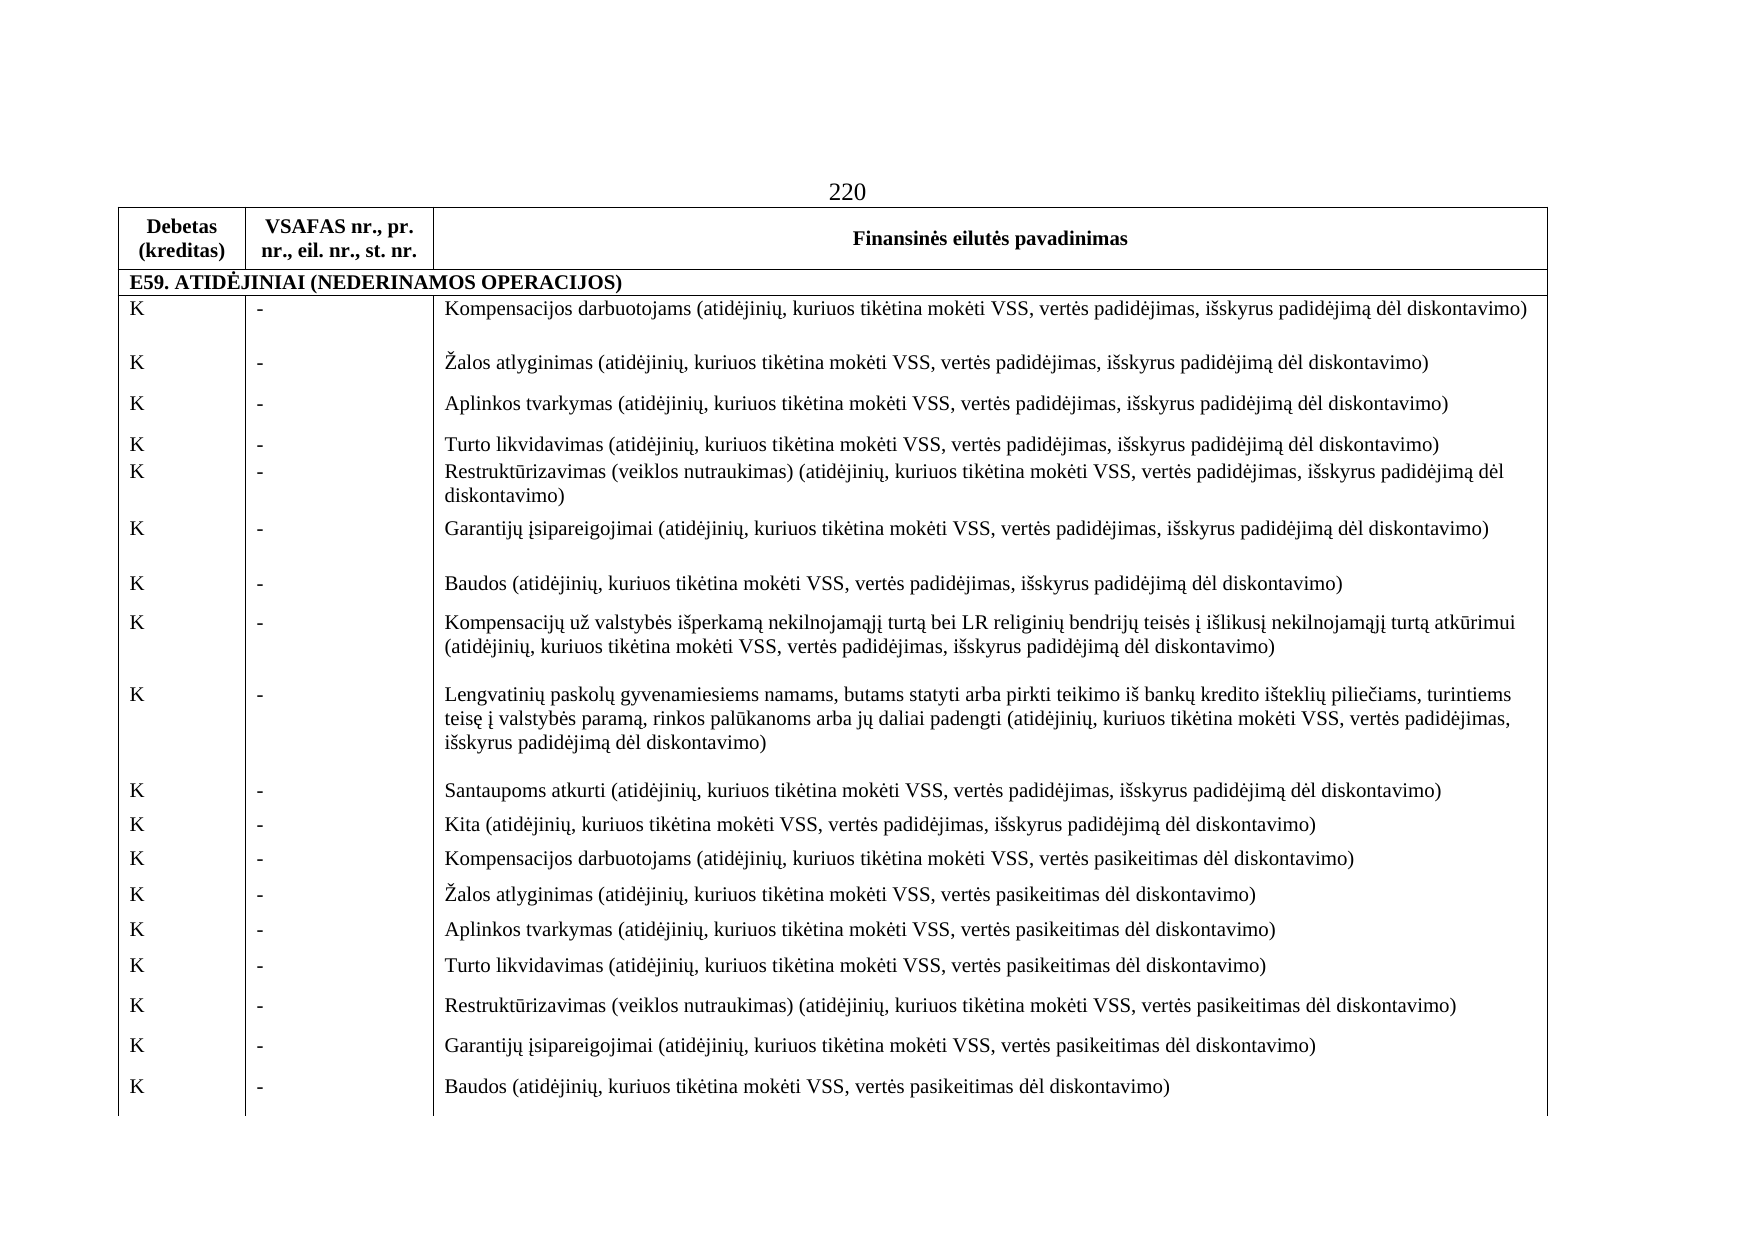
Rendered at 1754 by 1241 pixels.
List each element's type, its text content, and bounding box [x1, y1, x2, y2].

table_cell K [119, 954, 245, 993]
table_cell - [246, 1074, 433, 1116]
table_cell Kompensacijų už valstybės išperkamą nekilnojamąjį turtą bei LR religinių bendrijų teisės į išlikusį nekilnojamąjį turtą atkūrimui (atidėjinių, kuriuos tikėtina mokėti VSS, vertės padidėjimas, išskyrus padidėjimą dėl diskontavimo) [434, 610, 1547, 682]
table_cell K [119, 682, 245, 778]
table_cell - [246, 459, 433, 516]
table_cell K [119, 993, 245, 1033]
table_cell Restruktūrizavimas (veiklos nutraukimas) (atidėjinių, kuriuos tikėtina mokėti VSS, vertės pasikeitimas dėl diskontavimo) [434, 993, 1547, 1033]
table_cell - [246, 391, 433, 432]
table_cell - [246, 682, 433, 778]
table_cell K [119, 350, 245, 391]
table_cell - [246, 812, 433, 846]
table_cell K [119, 1033, 245, 1074]
table_cell Kita (atidėjinių, kuriuos tikėtina mokėti VSS, vertės padidėjimas, išskyrus padidėjimą dėl diskontavimo) [434, 812, 1547, 846]
table_cell Garantijų įsipareigojimai (atidėjinių, kuriuos tikėtina mokėti VSS, vertės padidėjimas, išskyrus padidėjimą dėl diskontavimo) [434, 516, 1547, 570]
table_cell Lengvatinių paskolų gyvenamiesiems namams, butams statyti arba pirkti teikimo iš bankų kredito išteklių piliečiams, turintiems teisę į valstybės paramą, rinkos palūkanoms arba jų daliai padengti (atidėjinių, kuriuos tikėtina mokėti VSS, vertės padidėjimas, išskyrus padidėjimą dėl diskontavimo) [434, 682, 1547, 778]
table_cell - [246, 1033, 433, 1074]
table_cell - [246, 779, 433, 812]
table_cell - [246, 350, 433, 391]
table_cell Garantijų įsipareigojimai (atidėjinių, kuriuos tikėtina mokėti VSS, vertės pasikeitimas dėl diskontavimo) [434, 1033, 1547, 1074]
table_cell Baudos (atidėjinių, kuriuos tikėtina mokėti VSS, vertės pasikeitimas dėl diskontavimo) [434, 1074, 1547, 1116]
table_header Debetas (kreditas) [119, 208, 245, 269]
table_cell Turto likvidavimas (atidėjinių, kuriuos tikėtina mokėti VSS, vertės pasikeitimas dėl diskontavimo) [434, 954, 1547, 993]
table_cell K [119, 779, 245, 812]
table_cell Kompensacijos darbuotojams (atidėjinių, kuriuos tikėtina mokėti VSS, vertės pasikeitimas dėl diskontavimo) [434, 846, 1547, 881]
table_cell Aplinkos tvarkymas (atidėjinių, kuriuos tikėtina mokėti VSS, vertės padidėjimas, išskyrus padidėjimą dėl diskontavimo) [434, 391, 1547, 432]
table_cell K [119, 391, 245, 432]
table_cell K [119, 1074, 245, 1116]
table_header VSAFAS nr., pr. nr., eil. nr., st. nr. [246, 208, 433, 269]
table_cell K [119, 917, 245, 953]
table_cell K [119, 881, 245, 917]
table_cell - [246, 881, 433, 917]
table_cell - [246, 954, 433, 993]
table_cell Restruktūrizavimas (veiklos nutraukimas) (atidėjinių, kuriuos tikėtina mokėti VSS, vertės padidėjimas, išskyrus padidėjimą dėl diskontavimo) [434, 459, 1547, 516]
table_cell - [246, 432, 433, 459]
table_cell Santaupoms atkurti (atidėjinių, kuriuos tikėtina mokėti VSS, vertės padidėjimas, išskyrus padidėjimą dėl diskontavimo) [434, 779, 1547, 812]
table_cell K [119, 432, 245, 459]
table_cell Baudos (atidėjinių, kuriuos tikėtina mokėti VSS, vertės padidėjimas, išskyrus padidėjimą dėl diskontavimo) [434, 570, 1547, 610]
table_cell Žalos atlyginimas (atidėjinių, kuriuos tikėtina mokėti VSS, vertės pasikeitimas dėl diskontavimo) [434, 881, 1547, 917]
table_cell K [119, 812, 245, 846]
table_cell E59. ATIDĖJINIAI (NEDERINAMOS OPERACIJOS) [119, 270, 1547, 295]
table_cell K [119, 296, 245, 350]
table_cell - [246, 296, 433, 350]
table_cell - [246, 610, 433, 682]
table_cell K [119, 516, 245, 570]
table_cell Kompensacijos darbuotojams (atidėjinių, kuriuos tikėtina mokėti VSS, vertės padidėjimas, išskyrus padidėjimą dėl diskontavimo) [434, 296, 1547, 350]
table_cell Turto likvidavimas (atidėjinių, kuriuos tikėtina mokėti VSS, vertės padidėjimas, išskyrus padidėjimą dėl diskontavimo) [434, 432, 1547, 459]
table_cell - [246, 570, 433, 610]
table_cell K [119, 459, 245, 516]
table_cell - [246, 846, 433, 881]
table_cell Žalos atlyginimas (atidėjinių, kuriuos tikėtina mokėti VSS, vertės padidėjimas, išskyrus padidėjimą dėl diskontavimo) [434, 350, 1547, 391]
table_header Finansinės eilutės pavadinimas [434, 208, 1547, 269]
table_cell - [246, 993, 433, 1033]
table_cell K [119, 846, 245, 881]
table_cell Aplinkos tvarkymas (atidėjinių, kuriuos tikėtina mokėti VSS, vertės pasikeitimas dėl diskontavimo) [434, 917, 1547, 953]
table_cell K [119, 570, 245, 610]
table_cell - [246, 516, 433, 570]
table_cell - [246, 917, 433, 953]
table_cell K [119, 610, 245, 682]
